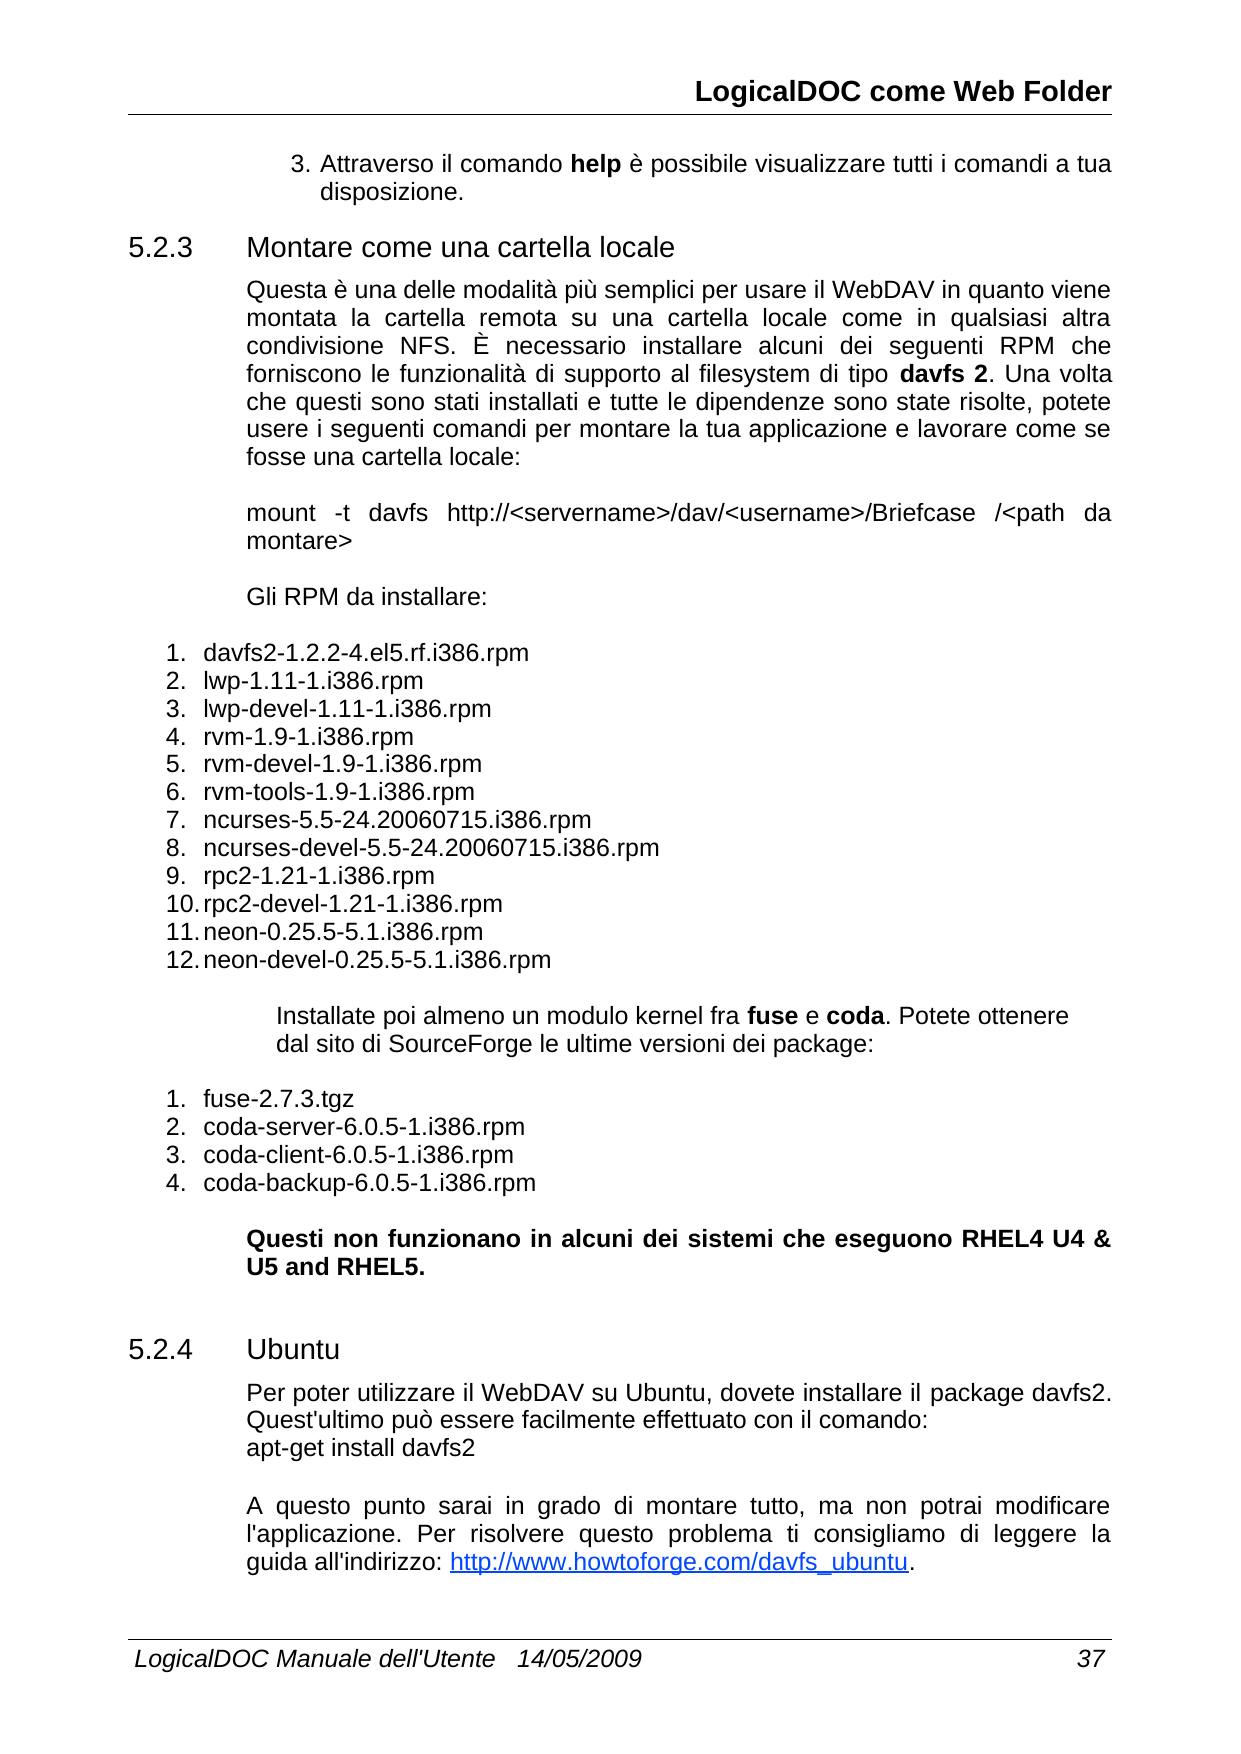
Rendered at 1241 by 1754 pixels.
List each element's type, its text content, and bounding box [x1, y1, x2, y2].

text Installate poi almeno un modulo kernel fra fuse e coda. Potete ottenere dal sito di SourceForge le ultime versioni dei package: [128, 1001, 1112, 1057]
text Questa è una delle modalità più semplici per usare il WebDAV in quanto viene montata la cartella remota su una cartella locale come in qualsiasi altra condivisione NFS. È necessario installare alcuni dei seguenti RPM che forniscono le funzionalità di supporto al filesystem di tipo davfs 2. Una volta che questi sono stati installati e tutte le dipendenze sono state risolte, potete usere i seguenti comandi per montare la tua applicazione e lavorare come se fosse una cartella locale: [246, 276, 1112, 471]
subtitle Montare come una cartella locale [128, 231, 1112, 263]
list coda-client-6.0.5-1.i386.rpm [166, 1141, 1112, 1169]
list coda-backup-6.0.5-1.i386.rpm [166, 1169, 1112, 1197]
list rpc2-1.21-1.i386.rpm [166, 862, 1112, 890]
text Per poter utilizzare il WebDAV su Ubuntu, dovete installare il package davfs2. Quest'ultimo può essere facilmente effettuato con il comando: [246, 1378, 1112, 1434]
list rvm-1.9-1.i386.rpm [166, 722, 1112, 750]
list rpc2-devel-1.21-1.i386.rpm [166, 890, 1112, 918]
text mount -t davfs http://<servername>/dav/<username>/Briefcase /<path da montare> [246, 499, 1112, 555]
text Questi non funzionano in alcuni dei sistemi che eseguono RHEL4 U4 & U5 and RHEL5. [246, 1225, 1112, 1281]
text Gli RPM da installare: [246, 583, 1112, 611]
list ncurses-5.5-24.20060715.i386.rpm [166, 806, 1112, 834]
list lwp-devel-1.11-1.i386.rpm [166, 694, 1112, 722]
list rvm-devel-1.9-1.i386.rpm [166, 750, 1112, 778]
list rvm-tools-1.9-1.i386.rpm [166, 778, 1112, 806]
list fuse-2.7.3.tgz [166, 1085, 1112, 1113]
list ncurses-devel-5.5-24.20060715.i386.rpm [166, 834, 1112, 862]
list neon-0.25.5-5.1.i386.rpm [166, 918, 1112, 946]
list davfs2-1.2.2-4.el5.rf.i386.rpm [166, 638, 1112, 666]
list coda-server-6.0.5-1.i386.rpm [166, 1113, 1112, 1141]
text apt-get install davfs2 [246, 1434, 1112, 1462]
subtitle Ubuntu [128, 1333, 1112, 1366]
list lwp-1.11-1.i386.rpm [166, 666, 1112, 694]
list Attraverso il comando help è possibile visualizzare tutti i comandi a tua disposizione. [290, 150, 1112, 206]
list neon-devel-0.25.5-5.1.i386.rpm [166, 946, 1112, 973]
text A questo punto sarai in grado di montare tutto, ma non potrai modificare l'applicazione. Per risolvere questo problema ti consigliamo di leggere la guida all'indirizzo: http://www.howtoforge.com/davfs_ubuntu. [246, 1492, 1112, 1575]
